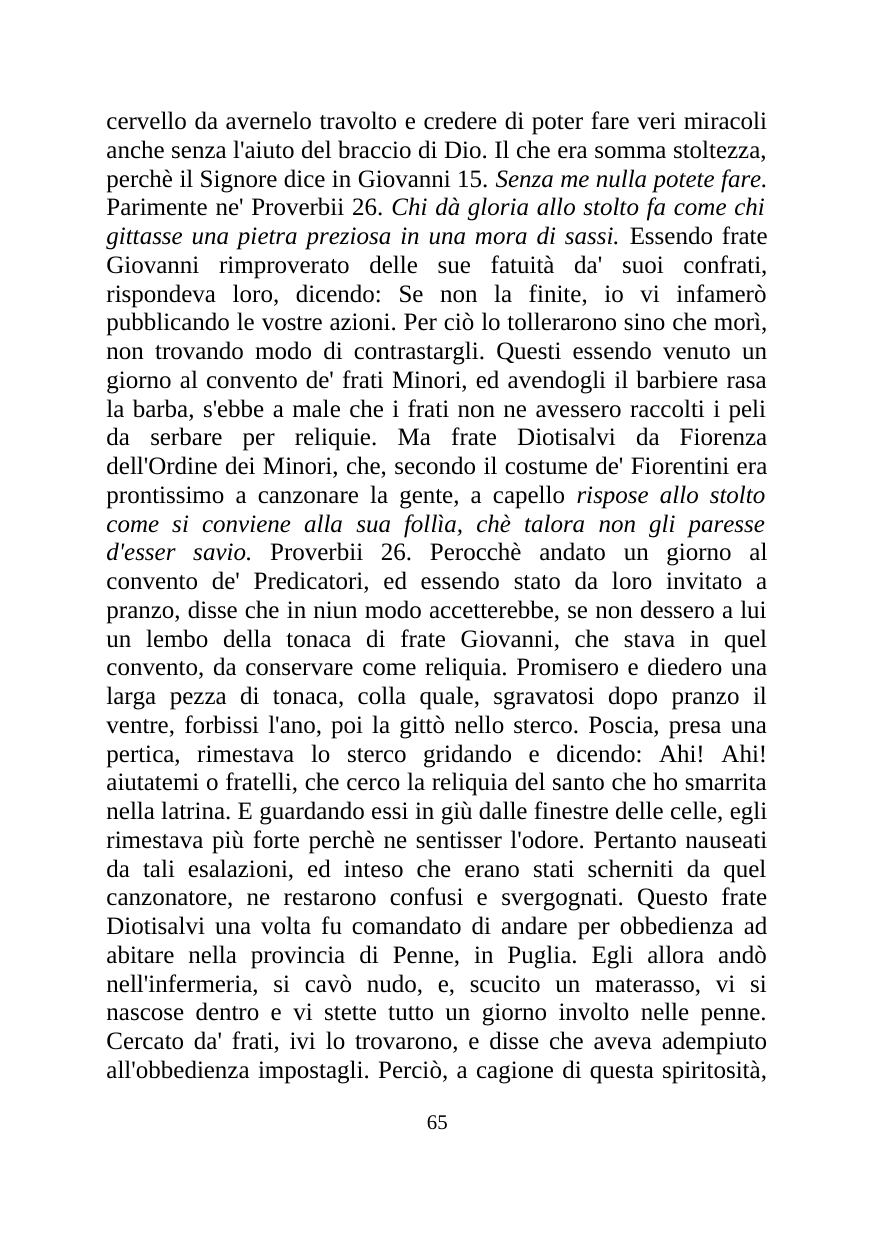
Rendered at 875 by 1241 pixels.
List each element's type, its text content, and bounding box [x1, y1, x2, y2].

text cervello da avernelo travolto e credere di poter fare veri miracoli anche senza l'aiuto del braccio di Dio. Il che era somma stoltezza, perchè il Signore dice in Giovanni 15. Senza me nulla potete fare. Parimente ne' Proverbii 26. Chi dà gloria allo stolto fa come chi gittasse una pietra preziosa in una mora di sassi. Essendo frate Giovanni rimproverato delle sue fatuità da' suoi confrati, rispondeva loro, dicendo: Se non la finite, io vi infamerò pubblicando le vostre azioni. Per ciò lo tollerarono sino che morì, non trovando modo di contrastargli. Questi essendo venuto un giorno al convento de' frati Minori, ed avendogli il barbiere rasa la barba, s'ebbe a male che i frati non ne avessero raccolti i peli da serbare per reliquie. Ma frate Diotisalvi da Fiorenza dell'Ordine dei Minori, che, secondo il costume de' Fiorentini era prontissimo a canzonare la gente, a capello rispose allo stolto come si conviene alla sua follìa, chè talora non gli paresse d'esser savio. Proverbii 26. Perocchè andato un giorno al convento de' Predicatori, ed essendo stato da loro invitato a pranzo, disse che in niun modo accetterebbe, se non dessero a lui un lembo della tonaca di frate Giovanni, che stava in quel convento, da conservare come reliquia. Promisero e diedero una larga pezza di tonaca, colla quale, sgravatosi dopo pranzo il ventre, forbissi l'ano, poi la gittò nello sterco. Poscia, presa una pertica, rimestava lo sterco gridando e dicendo: Ahi! Ahi! aiutatemi o fratelli, che cerco la reliquia del santo che ho smarrita nella latrina. E guardando essi in giù dalle finestre delle celle, egli rimestava più forte perchè ne sentisser l'odore. Pertanto nauseati da tali esalazioni, ed inteso che erano stati scherniti da quel canzonatore, ne restarono confusi e svergognati. Questo frate Diotisalvi una volta fu comandato di andare per obbedienza ad abitare nella provincia di Penne, in Puglia. Egli allora andò nell'infermeria, si cavò nudo, e, scucito un materasso, vi si nascose dentro e vi stette tutto un giorno involto nelle penne. Cercato da' frati, ivi lo trovarono, e disse che aveva adempiuto all'obbedienza impostagli. Perciò, a cagione di questa spiritosità, [106, 106, 768, 1084]
